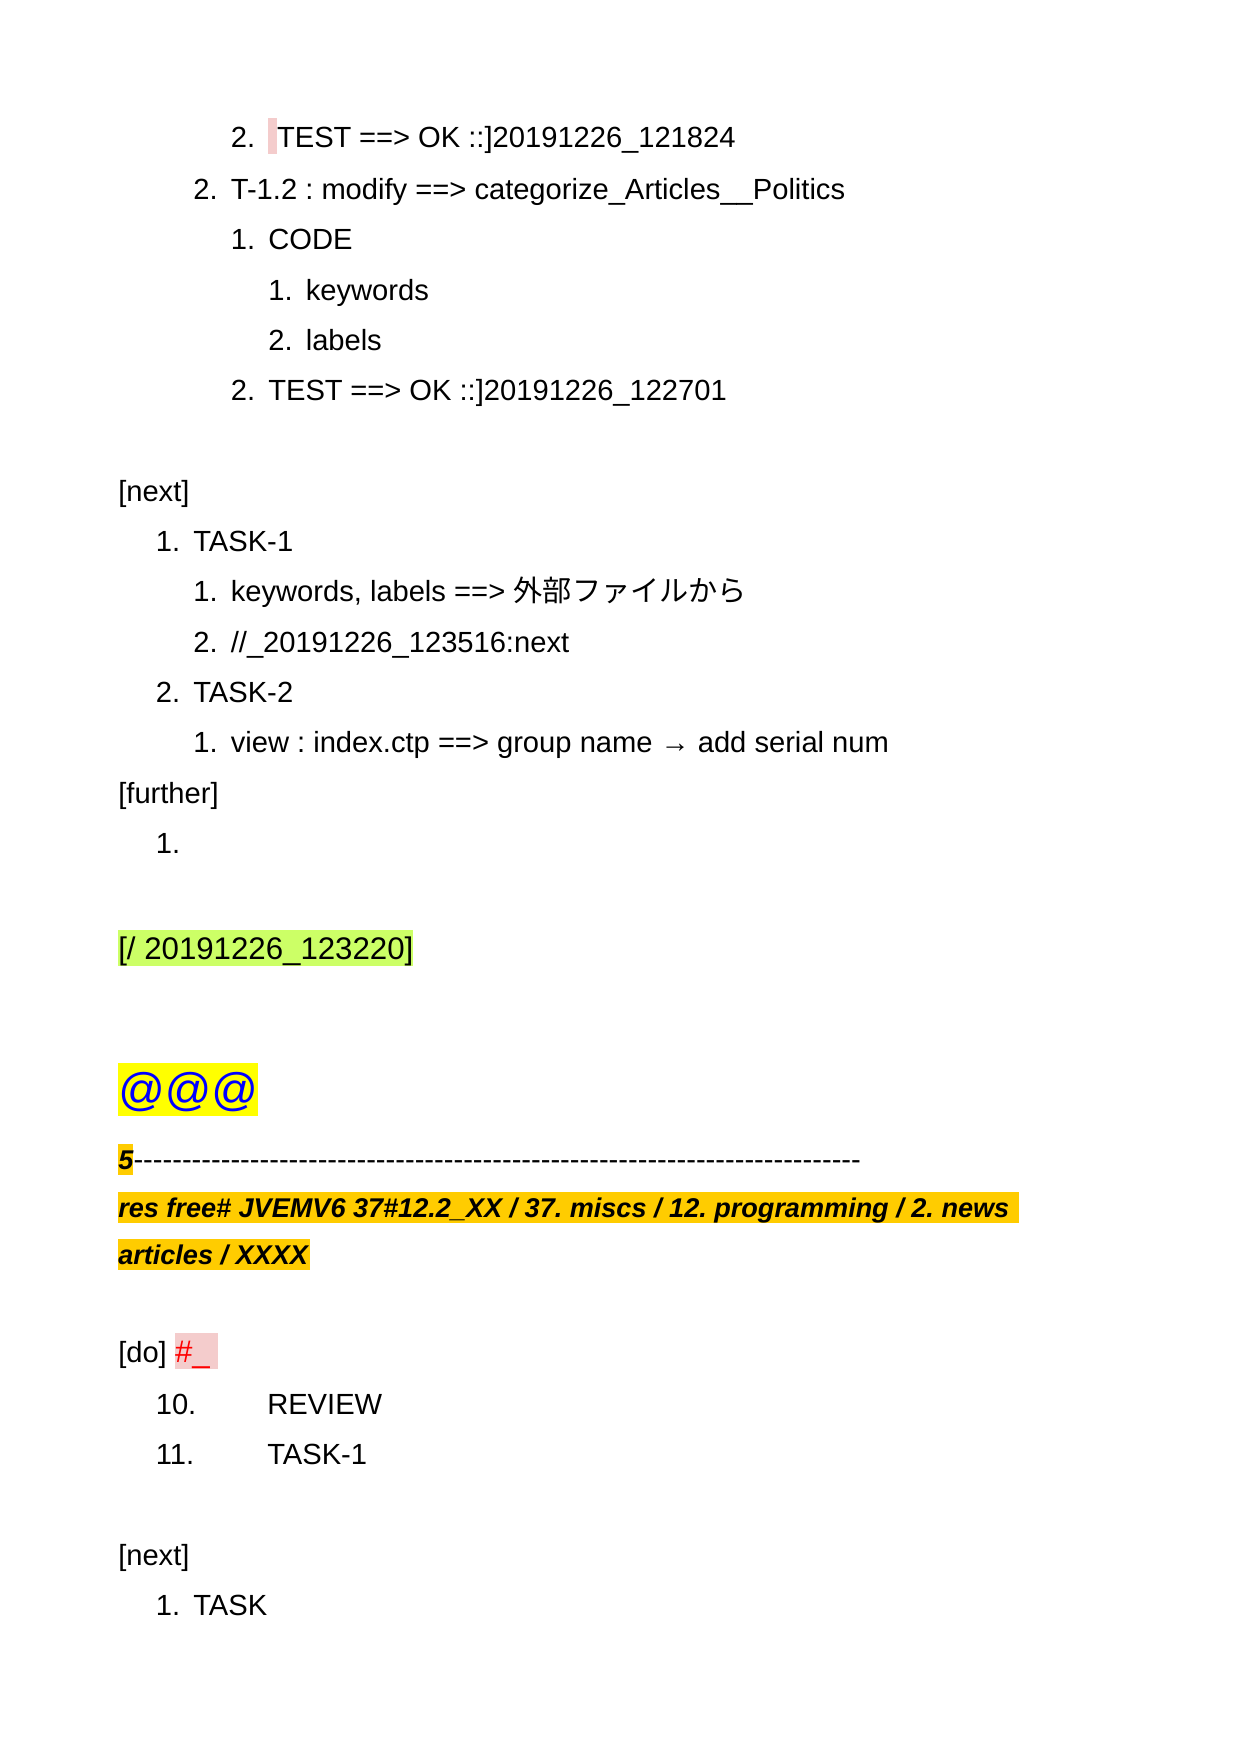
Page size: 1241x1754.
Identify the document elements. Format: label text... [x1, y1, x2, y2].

list TASK-2 [156, 675, 1122, 709]
text [/ 20191226_123220] [118, 876, 1122, 966]
text [next] [118, 1538, 1122, 1571]
list keywords, labels ==> 外部ファイルから [193, 574, 1122, 608]
list //_20191226_123516:next [193, 625, 1122, 658]
list TEST ==> OK ::]20191226_122701 [231, 373, 1122, 407]
text [do] #_ [118, 1333, 1122, 1369]
list TEST ==> OK ::]20191226_121824 [231, 118, 1122, 154]
list CODE [231, 222, 1122, 256]
text 5--------------------------------------------------------------------------- [118, 1142, 1122, 1176]
text res free# JVEMV6 37#12.2_XX / 37. miscs / 12. programming / 2. news articles / XXXX [118, 1192, 1122, 1270]
list keywords [268, 273, 1122, 306]
list TASK-1 [156, 1437, 1122, 1471]
list TASK-1 [156, 524, 1122, 558]
list REVIEW [156, 1387, 1122, 1420]
list labels [268, 323, 1122, 356]
text [next] [118, 474, 1122, 507]
list T-1.2 : modify ==> categorize_Articles__Politics [193, 172, 1122, 206]
list TASK [156, 1588, 1122, 1622]
text [further] [118, 776, 1122, 809]
text @@@ [118, 1063, 1122, 1116]
list view : index.ctp ==> group name → add serial num [193, 725, 1122, 759]
